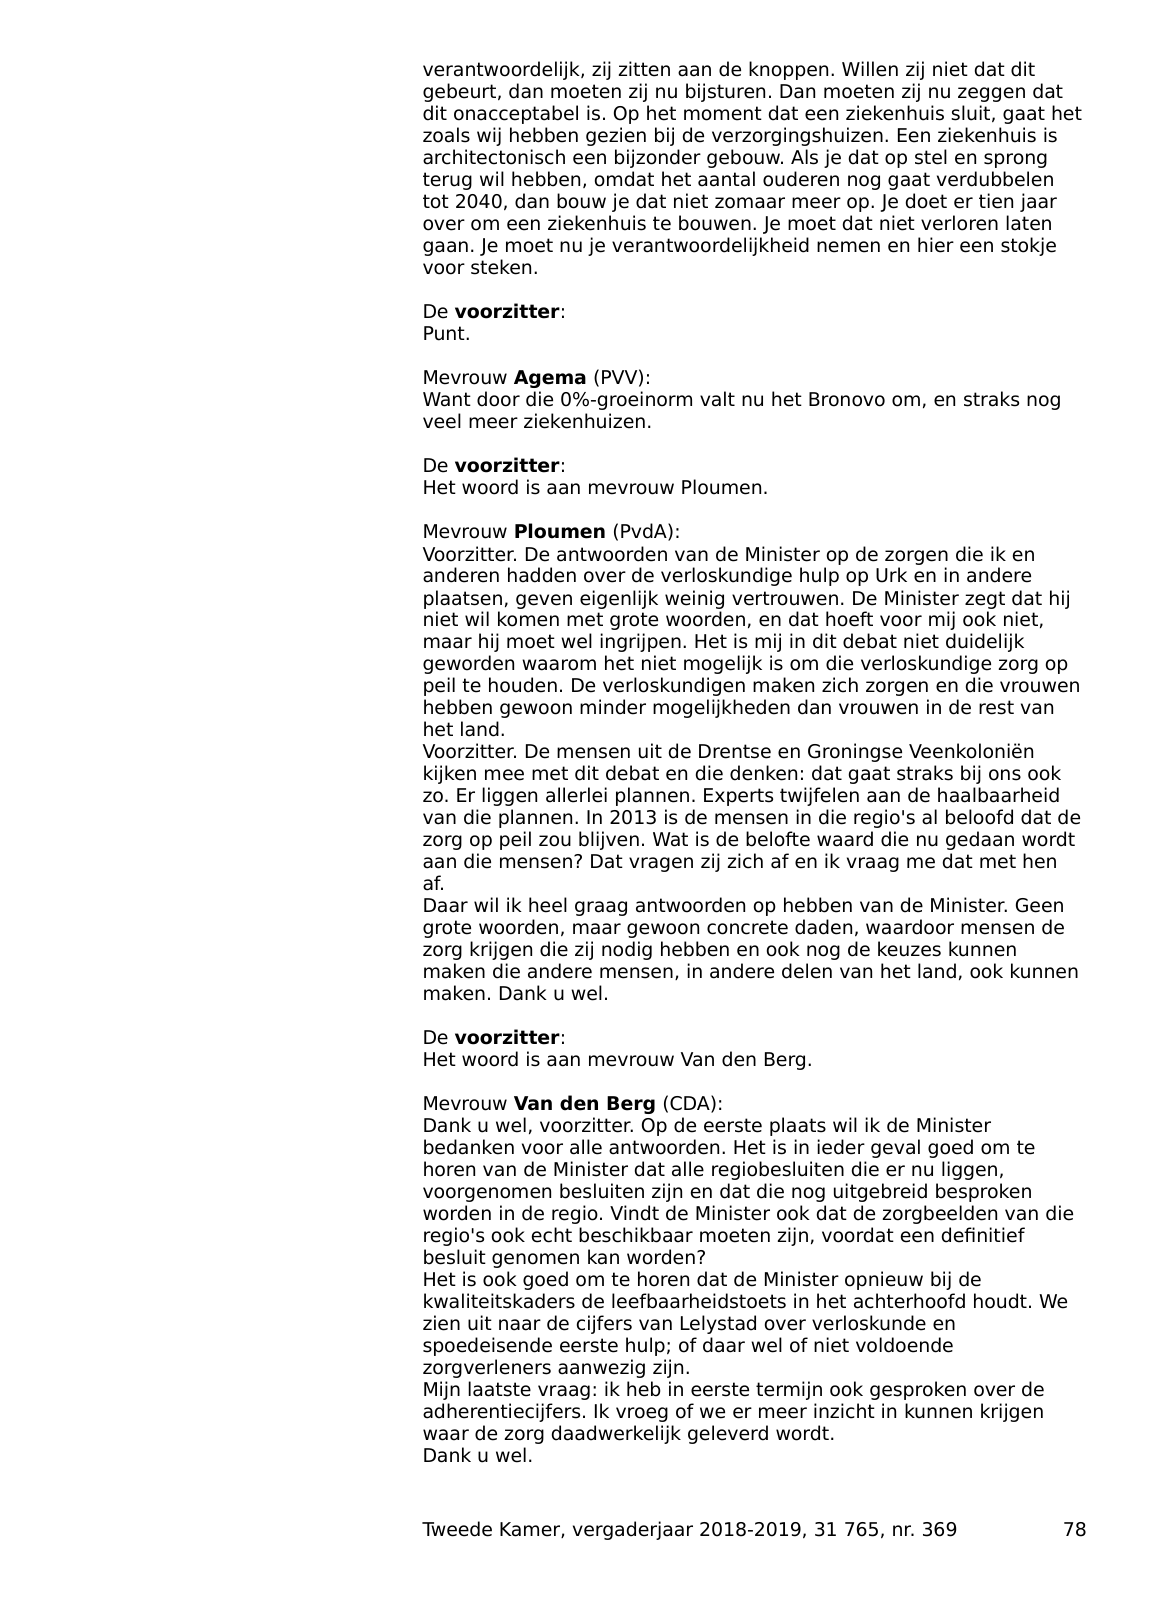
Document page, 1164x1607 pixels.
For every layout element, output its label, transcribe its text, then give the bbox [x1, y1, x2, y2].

text Het woord is aan mevrouw Ploumen. [422, 477, 1087, 499]
text De voorzitter: [422, 301, 1087, 323]
text De voorzitter: [422, 455, 1087, 477]
text Punt. [422, 323, 1087, 345]
text Want door die 0%-groeinorm valt nu het Bronovo om, en straks nog veel meer ziekenhuizen. [422, 389, 1087, 433]
text Het woord is aan mevrouw Van den Berg. [422, 1049, 1087, 1071]
text De voorzitter: [422, 1027, 1087, 1049]
text Het is ook goed om te horen dat de Minister opnieuw bij de kwaliteitskaders de leefbaarheidstoets in het achterhoofd houdt. We zien uit naar de cijfers van Lelystad over verloskunde en spoedeisende eerste hulp; of daar wel of niet voldoende zorgverleners aanwezig zijn. [422, 1269, 1087, 1379]
text Dank u wel, voorzitter. Op de eerste plaats wil ik de Minister bedanken voor alle antwoorden. Het is in ieder geval goed om te horen van de Minister dat alle regiobesluiten die er nu liggen, voorgenomen besluiten zijn en dat die nog uitgebreid besproken worden in de regio. Vindt de Minister ook dat de zorgbeelden van die regio's ook echt beschikbaar moeten zijn, voordat een definitief besluit genomen kan worden? [422, 1115, 1087, 1269]
text Dank u wel. [422, 1445, 1087, 1467]
text Daar wil ik heel graag antwoorden op hebben van de Minister. Geen grote woorden, maar gewoon concrete daden, waardoor mensen de zorg krijgen die zij nodig hebben en ook nog de keuzes kunnen maken die andere mensen, in andere delen van het land, ook kunnen maken. Dank u wel. [422, 895, 1087, 1005]
text Mevrouw Agema (PVV): [422, 367, 1087, 389]
text Voorzitter. De antwoorden van de Minister op de zorgen die ik en anderen hadden over de verloskundige hulp op Urk en in andere plaatsen, geven eigenlijk weinig vertrouwen. De Minister zegt dat hij niet wil komen met grote woorden, en dat hoeft voor mij ook niet, maar hij moet wel ingrijpen. Het is mij in dit debat niet duidelijk geworden waarom het niet mogelijk is om die verloskundige zorg op peil te houden. De verloskundigen maken zich zorgen en die vrouwen hebben gewoon minder mogelijkheden dan vrouwen in de rest van het land. [422, 543, 1087, 741]
text Mevrouw Ploumen (PvdA): [422, 521, 1087, 543]
text verantwoordelijk, zij zitten aan de knoppen. Willen zij niet dat dit gebeurt, dan moeten zij nu bijsturen. Dan moeten zij nu zeggen dat dit onacceptabel is. Op het moment dat een ziekenhuis sluit, gaat het zoals wij hebben gezien bij de verzorgingshuizen. Een ziekenhuis is architectonisch een bijzonder gebouw. Als je dat op stel en sprong terug wil hebben, omdat het aantal ouderen nog gaat verdubbelen tot 2040, dan bouw je dat niet zomaar meer op. Je doet er tien jaar over om een ziekenhuis te bouwen. Je moet dat niet verloren laten gaan. Je moet nu je verantwoordelijkheid nemen en hier een stokje voor steken. [422, 59, 1087, 279]
text Mijn laatste vraag: ik heb in eerste termijn ook gesproken over de adherentiecijfers. Ik vroeg of we er meer inzicht in kunnen krijgen waar de zorg daadwerkelijk geleverd wordt. [422, 1379, 1087, 1445]
text Voorzitter. De mensen uit de Drentse en Groningse Veenkoloniën kijken mee met dit debat en die denken: dat gaat straks bij ons ook zo. Er liggen allerlei plannen. Experts twijfelen aan de haalbaarheid van die plannen. In 2013 is de mensen in die regio's al beloofd dat de zorg op peil zou blijven. Wat is de belofte waard die nu gedaan wordt aan die mensen? Dat vragen zij zich af en ik vraag me dat met hen af. [422, 741, 1087, 895]
text Mevrouw Van den Berg (CDA): [422, 1093, 1087, 1115]
